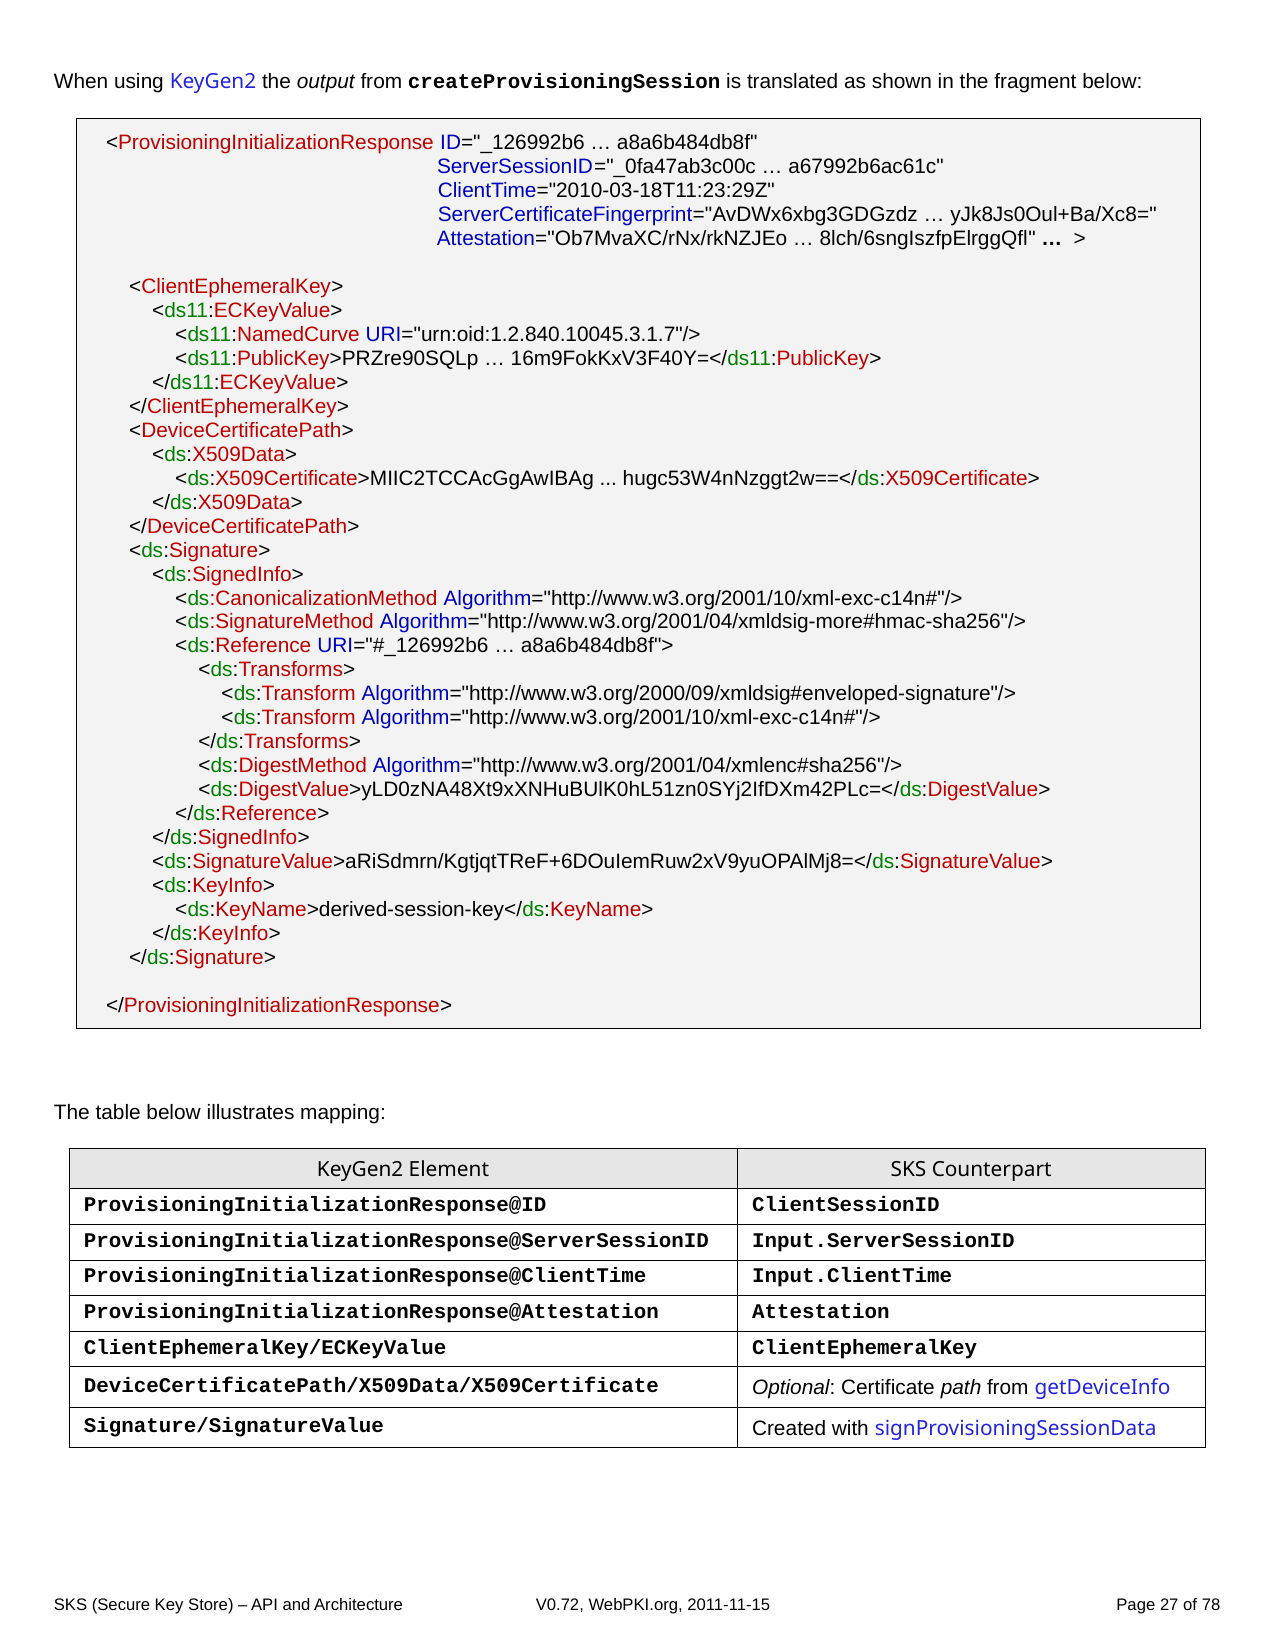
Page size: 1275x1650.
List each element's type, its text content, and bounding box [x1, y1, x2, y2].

table_header KeyGen2 Element [70, 1149, 737, 1188]
table_cell Optional: Certificate path from getDeviceInfo [738, 1367, 1205, 1407]
table_cell DeviceCertificatePath/X509Data/X509Certificate [70, 1367, 737, 1407]
table_header SKS Counterpart [738, 1149, 1205, 1188]
table_cell ClientSessionID [738, 1189, 1205, 1224]
text When using KeyGen2 the output from createProvisioningSession is translated as shown in the fragment below: [54, 66, 1221, 118]
table_cell ClientEphemeralKey/ECKeyValue [70, 1332, 737, 1366]
table_cell Input.ClientTime [738, 1261, 1205, 1295]
table_cell ClientEphemeralKey [738, 1332, 1205, 1366]
table_cell ProvisioningInitializationResponse@ID [70, 1189, 737, 1224]
table_cell Input.ServerSessionID [738, 1225, 1205, 1259]
table_header <ProvisioningInitializationResponse ID="_126992b6 … a8a6b484db8f" ServerSessionID="_0fa47ab3c00c … a67992b6ac61c" ClientTime="2010-03-18T11:23:29Z" ServerCertificateFingerprint="AvDWx6xbg3GDGzdz … yJk8Js0Oul+Ba/Xc8=" Attestation="Ob7MvaXC/rNx/rkNZJEo … 8lch/6sngIszfpElrggQfl" … > <ClientEphemeralKey> <ds11:ECKeyValue> <ds11:NamedCurve URI="urn:oid:1.2.840.10045.3.1.7"/> <ds11:PublicKey>PRZre90SQLp … 16m9FokKxV3F40Y=</ds11:PublicKey> </ds11:ECKeyValue> </ClientEphemeralKey> <DeviceCertificatePath> <ds:X509Data> <ds:X509Certificate>MIIC2TCCAcGgAwIBAg ... hugc53W4nNzggt2w==</ds:X509Certificate> </ds:X509Data> </DeviceCertificatePath> <ds:Signature> <ds:SignedInfo> <ds:CanonicalizationMethod Algorithm="http://www.w3.org/2001/10/xml-exc-c14n#"/> <ds:SignatureMethod Algorithm="http://www.w3.org/2001/04/xmldsig-more#hmac-sha256"/> <ds:Reference URI="#_126992b6 … a8a6b484db8f"> <ds:Transforms> <ds:Transform Algorithm="http://www.w3.org/2000/09/xmldsig#enveloped-signature"/> <ds:Transform Algorithm="http://www.w3.org/2001/10/xml-exc-c14n#"/> </ds:Transforms> <ds:DigestMethod Algorithm="http://www.w3.org/2001/04/xmlenc#sha256"/> <ds:DigestValue>yLD0zNA48Xt9xXNHuBUlK0hL51zn0SYj2IfDXm42PLc=</ds:DigestValue> </ds:Reference> </ds:SignedInfo> <ds:SignatureValue>aRiSdmrn/KgtjqtTReF+6DOuIemRuw2xV9yuOPAlMj8=</ds:SignatureValue> <ds:KeyInfo> <ds:KeyName>derived-session-key</ds:KeyName> </ds:KeyInfo> </ds:Signature> </ProvisioningInitializationResponse> [77, 119, 1200, 1028]
table_cell ProvisioningInitializationResponse@ServerSessionID [70, 1225, 737, 1259]
table_cell Attestation [738, 1296, 1205, 1331]
text The table below illustrates mapping: [54, 1100, 1221, 1148]
table_cell ProvisioningInitializationResponse@Attestation [70, 1296, 737, 1331]
table_cell Signature/SignatureValue [70, 1408, 737, 1447]
table_cell ProvisioningInitializationResponse@ClientTime [70, 1261, 737, 1295]
table_cell Created with signProvisioningSessionData [738, 1408, 1205, 1447]
